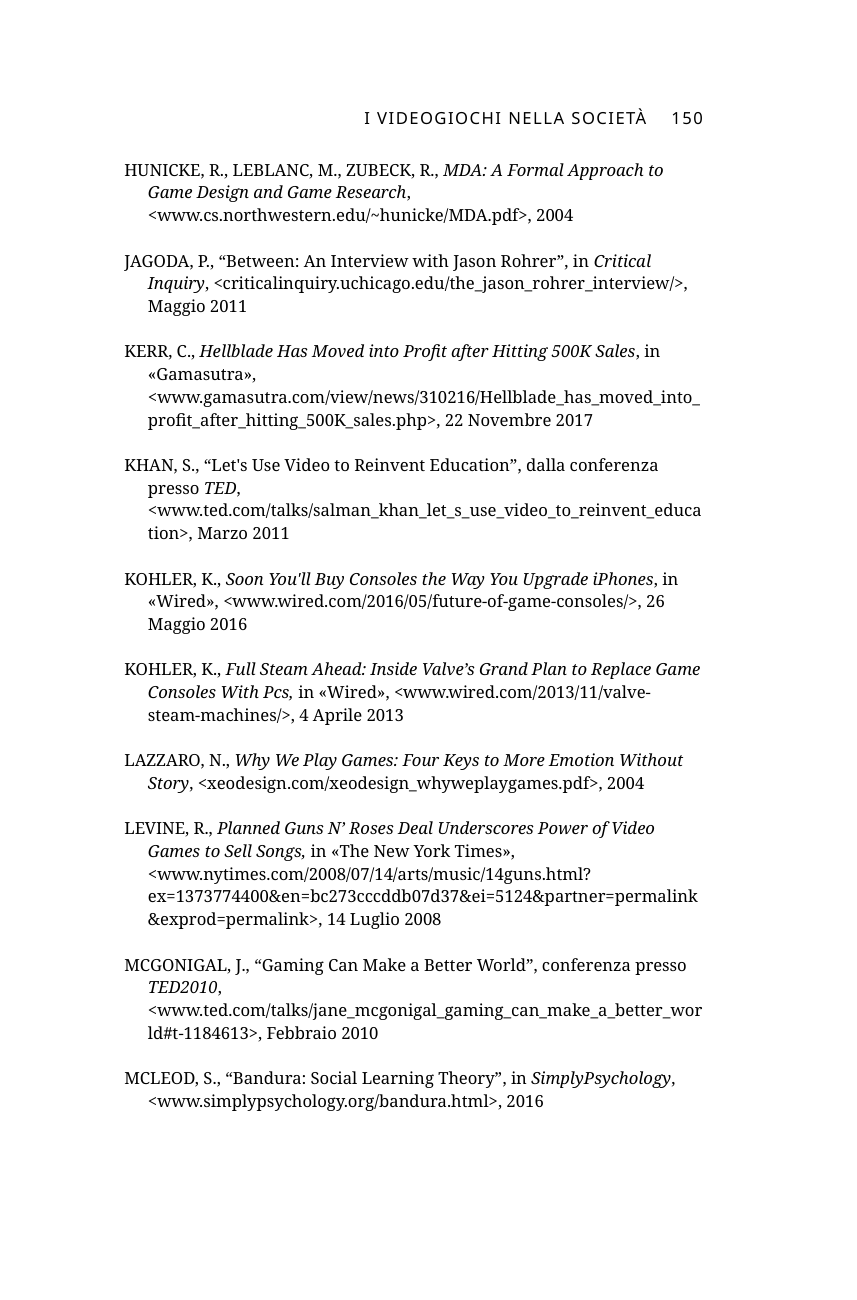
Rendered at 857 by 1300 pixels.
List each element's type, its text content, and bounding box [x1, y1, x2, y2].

text KERR, C., Hellblade Has Moved into Profit after Hitting 500K Sales, in «Gamasutra», <www.gamasutra.com/view/news/310216/Hellblade_has_moved_into_profit_after_hitting_500K_sales.php>, 22 Novembre 2017 [124, 340, 703, 431]
text KOHLER, K., Full Steam Ahead: Inside Valve’s Grand Plan to Replace Game Consoles With Pcs, in «Wired», <www.wired.com/2013/11/valve-steam-machines/>, 4 Aprile 2013 [124, 658, 703, 726]
text MCGONIGAL, J., “Gaming Can Make a Better World”, conferenza presso TED2010, <www.ted.com/talks/jane_mcgonigal_gaming_can_make_a_better_world#t-1184613>, Febbraio 2010 [124, 953, 703, 1044]
text JAGODA, P., “Between: An Interview with Jason Rohrer”, in Critical Inquiry, <criticalinquiry.uchicago.edu/the_jason_rohrer_interview/>, Maggio 2011 [124, 249, 703, 317]
text LEVINE, R., Planned Guns N’ Roses Deal Underscores Power of Video Games to Sell Songs, in «The New York Times», <www.nytimes.com/2008/07/14/arts/music/14guns.html?ex=1373774400&en=bc273cccddb07d37&ei=5124&partner=permalink&exprod=permalink>, 14 Luglio 2008 [124, 817, 703, 931]
text HUNICKE, R., LEBLANC, M., ZUBECK, R., MDA: A Formal Approach to Game Design and Game Research, <www.cs.northwestern.edu/~hunicke/MDA.pdf>, 2004 [124, 158, 703, 227]
text KOHLER, K., Soon You'll Buy Consoles the Way You Upgrade iPhones, in «Wired», <www.wired.com/2016/05/future-of-game-consoles/>, 26 Maggio 2016 [124, 567, 703, 635]
text KHAN, S., “Let's Use Video to Reinvent Education”, dalla conferenza presso TED, <www.ted.com/talks/salman_khan_let_s_use_video_to_reinvent_education>, Marzo 2011 [124, 454, 703, 544]
text MCLEOD, S., “Bandura: Social Learning Theory”, in SimplyPsychology, <www.simplypsychology.org/bandura.html>, 2016 [124, 1067, 703, 1112]
text LAZZARO, N., Why We Play Games: Four Keys to More Emotion Without Story, <xeodesign.com/xeodesign_whyweplaygames.pdf>, 2004 [124, 749, 703, 794]
